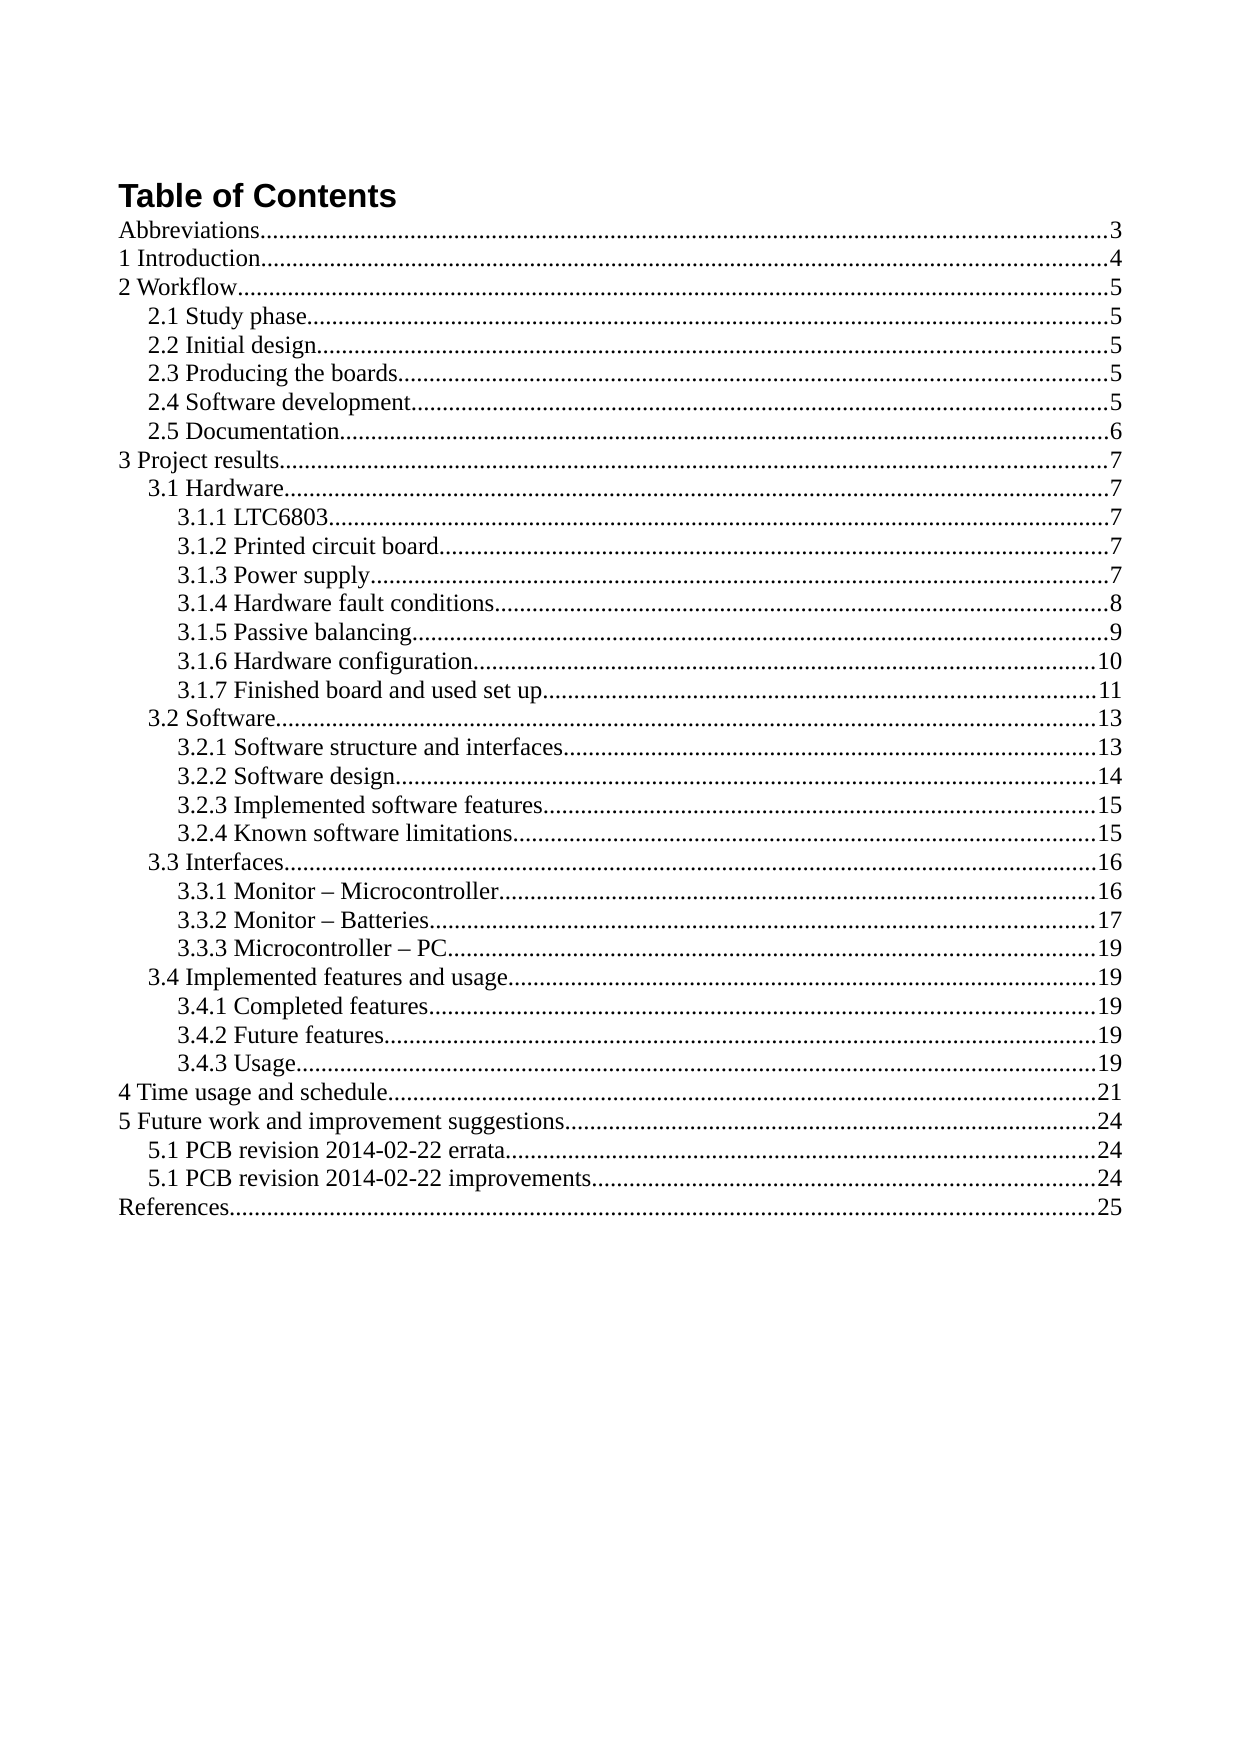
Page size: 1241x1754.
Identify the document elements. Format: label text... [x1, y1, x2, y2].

text 2.4 Software development 5 [148, 387, 1122, 416]
text 3.1.2 Printed circuit board 7 [177, 531, 1122, 560]
text 2.3 Producing the boards 5 [148, 358, 1122, 387]
text 5 Future work and improvement suggestions 24 [118, 1106, 1122, 1135]
text 3 Project results 7 [118, 445, 1122, 473]
text 3.3.3 Microcontroller – PC 19 [177, 933, 1122, 962]
text 2 Workflow 5 [118, 272, 1122, 301]
text References 25 [118, 1192, 1122, 1221]
text 1 Introduction 4 [118, 243, 1122, 272]
text 3.4 Implemented features and usage 19 [148, 962, 1122, 991]
text 3.1.6 Hardware configuration 10 [177, 646, 1122, 675]
text 3.2.4 Known software limitations 15 [177, 818, 1122, 847]
text 3.1.1 LTC6803 7 [177, 502, 1122, 531]
text 3.2 Software 13 [148, 703, 1122, 732]
text 3.2.3 Implemented software features 15 [177, 790, 1122, 818]
text 3.1.7 Finished board and used set up 11 [177, 675, 1122, 703]
text Abbreviations 3 [118, 215, 1122, 243]
text 2.2 Initial design 5 [148, 330, 1122, 358]
subtitle Table of Contents [118, 176, 1122, 215]
text 3.1.3 Power supply 7 [177, 560, 1122, 588]
text 2.5 Documentation 6 [148, 416, 1122, 445]
text 3.4.2 Future features 19 [177, 1020, 1122, 1048]
text 3.2.2 Software design 14 [177, 761, 1122, 790]
text 5.1 PCB revision 2014-02-22 errata 24 [148, 1135, 1122, 1163]
text 4 Time usage and schedule 21 [118, 1077, 1122, 1106]
text 3.3 Interfaces 16 [148, 847, 1122, 876]
text 5.1 PCB revision 2014-02-22 improvements 24 [148, 1163, 1122, 1192]
text 3.4.3 Usage 19 [177, 1048, 1122, 1077]
text 2.1 Study phase 5 [148, 301, 1122, 330]
text 3.3.1 Monitor – Microcontroller 16 [177, 876, 1122, 905]
text 3.1 Hardware 7 [148, 473, 1122, 502]
text 3.3.2 Monitor – Batteries 17 [177, 905, 1122, 933]
text 3.1.5 Passive balancing 9 [177, 617, 1122, 646]
text 3.4.1 Completed features 19 [177, 991, 1122, 1020]
text 3.1.4 Hardware fault conditions 8 [177, 588, 1122, 617]
text 3.2.1 Software structure and interfaces 13 [177, 732, 1122, 761]
